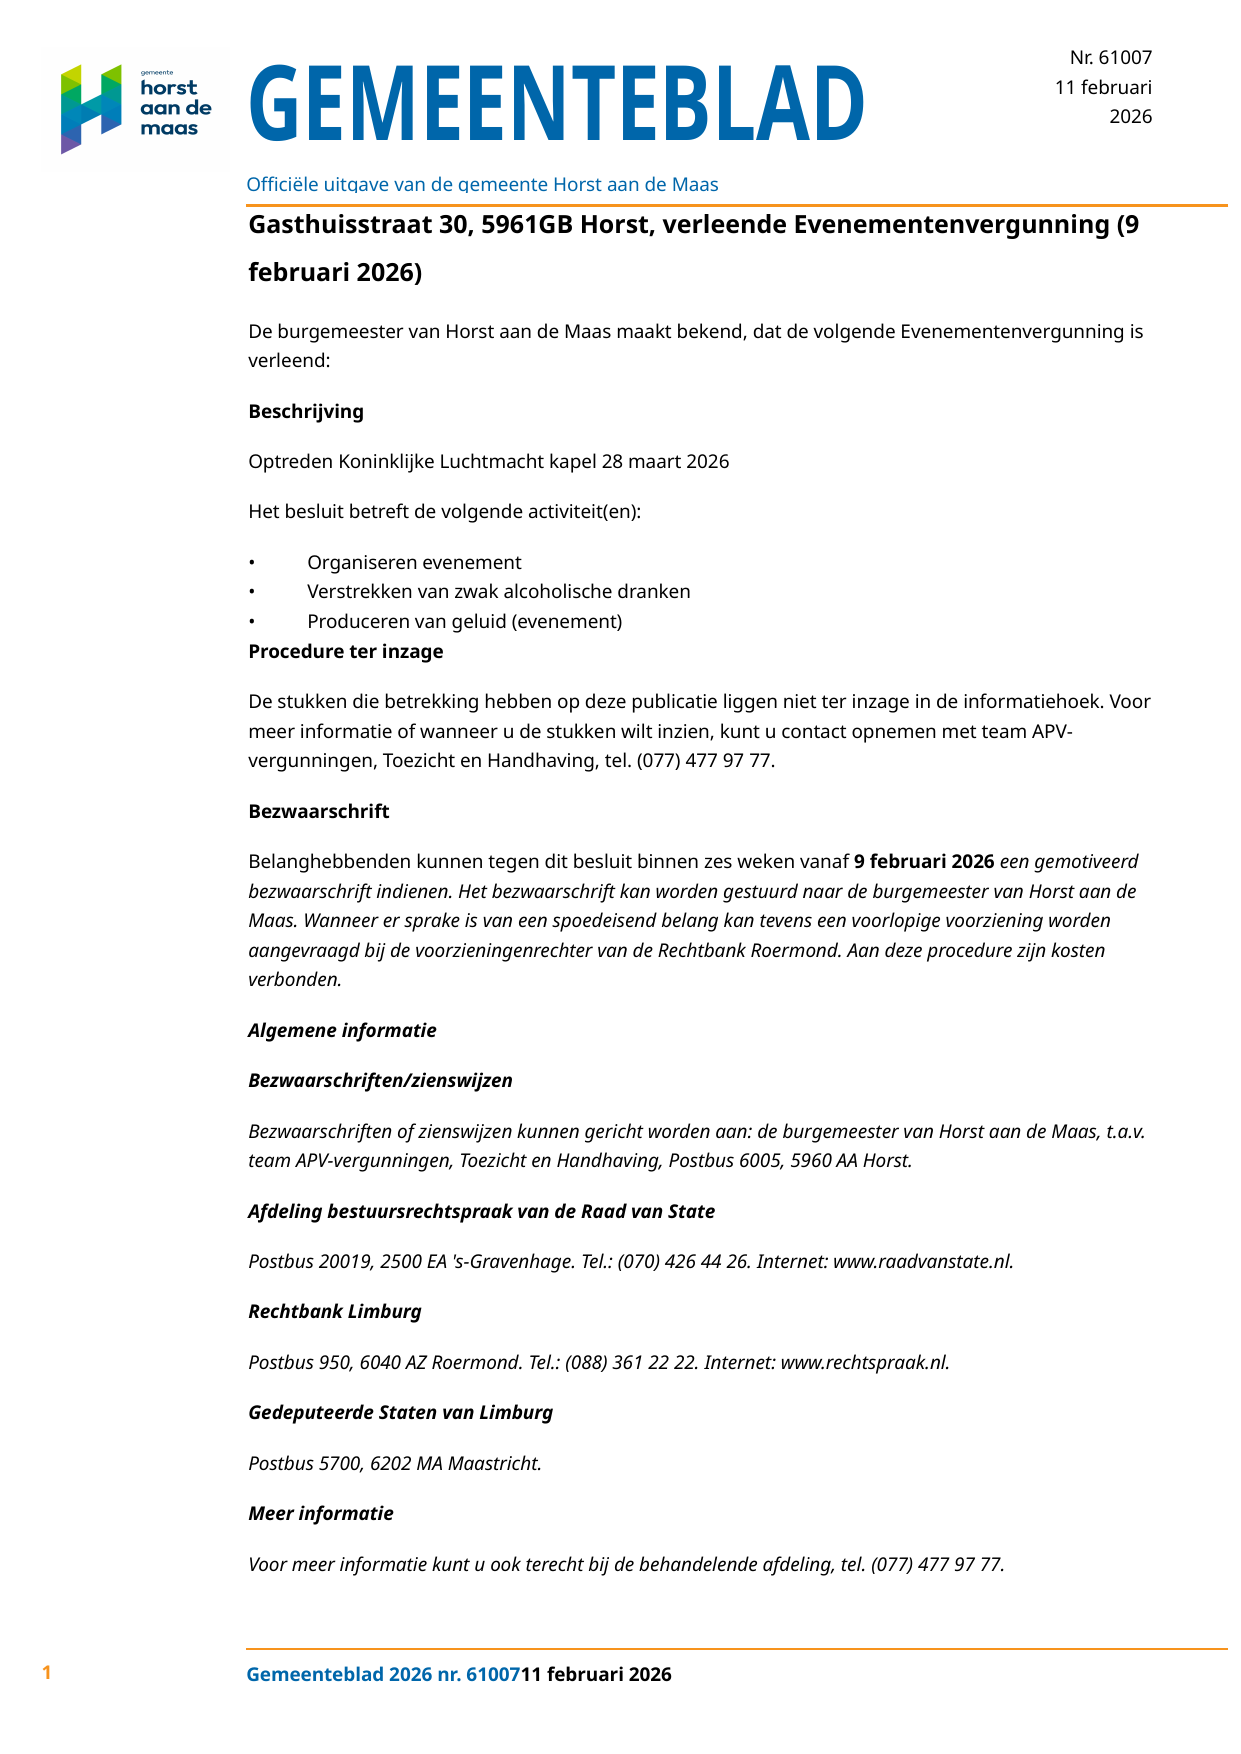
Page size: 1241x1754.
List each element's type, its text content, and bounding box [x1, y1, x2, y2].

picture [41, 47, 231, 172]
text Rechtbank Limburg [248, 1299, 1152, 1324]
text Postbus 20019, 2500 EA 's-Gravenhage. Tel.: (070) 426 44 26. Internet: www.raadvanstate.nl. [248, 1248, 1152, 1274]
text Gasthuisstraat 30, 5961GB Horst, verleende Evenementenvergunning (9 februari 2026) [248, 207, 1152, 288]
text Beschrijving [248, 398, 1152, 424]
text Postbus 950, 6040 AZ Roermond. Tel.: (088) 361 22 22. Internet: www.rechtspraak.nl. [248, 1349, 1152, 1375]
text Voor meer informatie kunt u ook terecht bij de behandelende afdeling, tel. (077) 477 97 77. [248, 1551, 1152, 1577]
text Postbus 5700, 6202 MA Maastricht. [248, 1450, 1152, 1476]
list Verstrekken van zwak alcoholische dranken [248, 579, 1152, 604]
text Bezwaarschriften/zienswijzen [248, 1067, 1152, 1093]
list Produceren van geluid (evenement) [248, 608, 1152, 634]
text Gedeputeerde Staten van Limburg [248, 1399, 1152, 1425]
text Meer informatie [248, 1500, 1152, 1526]
text Optreden Koninklijke Luchtmacht kapel 28 maart 2026 [248, 448, 1152, 474]
text Afdeling bestuursrechtspraak van de Raad van State [248, 1198, 1152, 1224]
text Algemene informatie [248, 1017, 1152, 1043]
list Organiseren evenement [248, 549, 1152, 575]
text Het besluit betreft de volgende activiteit(en): [248, 499, 1152, 524]
text De stukken die betrekking hebben op deze publicatie liggen niet ter inzage in de informatiehoek. Voor meer informatie of wanneer u de stukken wilt inzien, kunt u contact opnemen met team APV-vergunningen, Toezicht en Handhaving, tel. (077) 477 97 77. [248, 688, 1152, 773]
text Procedure ter inzage [248, 638, 1152, 664]
text Bezwaarschriften of zienswijzen kunnen gericht worden aan: de burgemeester van Horst aan de Maas, t.a.v. team APV-vergunningen, Toezicht en Handhaving, Postbus 6005, 5960 AA Horst. [248, 1118, 1152, 1173]
text Bezwaarschrift [248, 798, 1152, 824]
text Belanghebbenden kunnen tegen dit besluit binnen zes weken vanaf 9 februari 2026 een gemotiveerd bezwaarschrift indienen. Het bezwaarschrift kan worden gestuurd naar de burgemeester van Horst aan de Maas. Wanneer er sprake is van een spoedeisend belang kan tevens een voorlopige voorziening worden aangevraagd bij de voorzieningenrechter van de Rechtbank Roermond. Aan deze procedure zijn kosten verbonden. [248, 848, 1152, 992]
text De burgemeester van Horst aan de Maas maakt bekend, dat de volgende Evenementenvergunning is verleend: [248, 318, 1152, 373]
